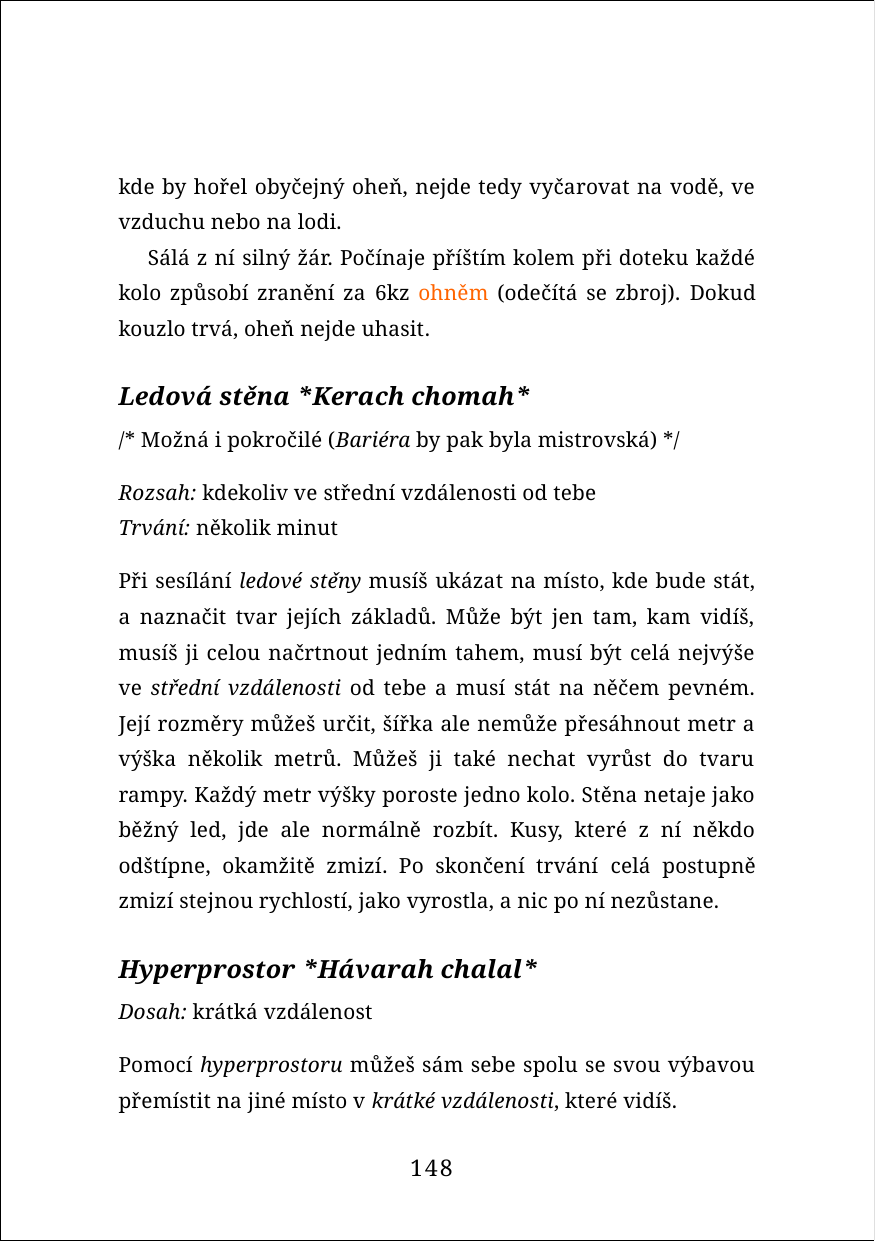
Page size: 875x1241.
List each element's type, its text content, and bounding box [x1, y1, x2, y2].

text /* Možná i pokročilé (Bariéra by pak byla mistrovská) */ [118, 425, 756, 453]
text Při sesílání ledové stěny musíš ukázat na místo, kde bude stát, a naznačit tvar jejích základů. Může být jen tam, kam vidíš, musíš ji celou načrtnout jedním tahem, musí být celá nejvýše ve střední vzdálenosti od tebe a musí stát na něčem pevném. Její rozměry můžeš určit, šířka ale nemůže přesáhnout metr a výška několik metrů. Můžeš ji také nechat vyrůst do tvaru rampy. Každý metr výšky poroste jedno kolo. Stěna netaje jako běžný led, jde ale normálně rozbít. Kusy, které z ní někdo odštípne, okamžitě zmizí. Po skončení trvání celá postupně zmizí stejnou rychlostí, jako vyrostla, a nic po ní nezůstane. [118, 567, 756, 915]
subtitle Hyperprostor *Hávarah chalal* [118, 951, 756, 985]
text Pomocí hyperprostoru můžeš sám sebe spolu se svou výbavou přemístit na jiné místo v krátké vzdálenosti, které vidíš. [118, 1050, 756, 1114]
text Dosah: krátká vzdálenost [118, 997, 756, 1026]
text Rozsah: kdekoliv ve střední vzdálenosti od tebe Trvání: několik minut [118, 478, 756, 542]
subtitle Ledová stěna *Kerach chomah* [118, 379, 756, 413]
text kde by hořel obyčejný oheň, nejde tedy vyčarovat na vodě, ve vzduchu nebo na lodi. Sálá z ní silný žár. Počínaje příštím kolem při doteku každé kolo způsobí zranění za 6kz ohněm (odečítá se zbroj). Dokud kouzlo trvá, oheň nejde uhasit. [118, 172, 756, 342]
